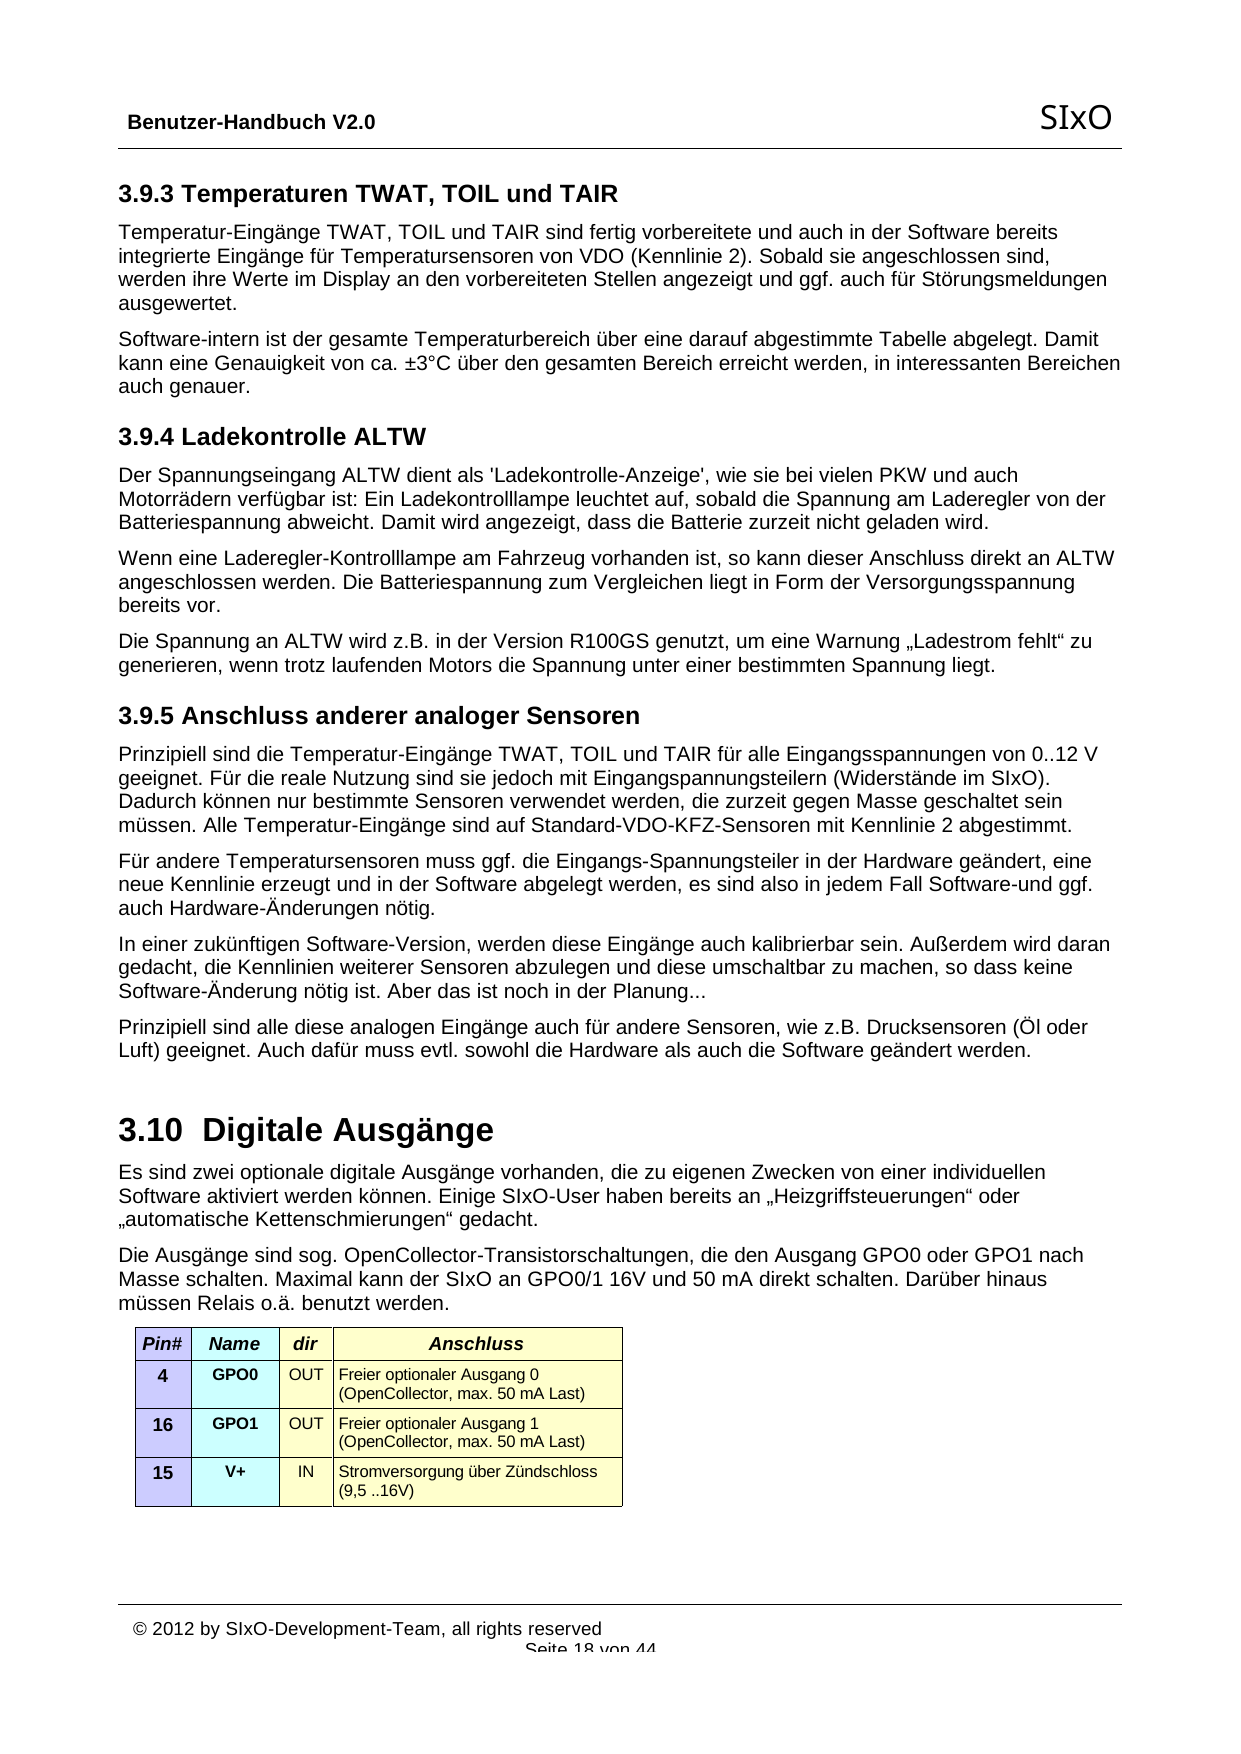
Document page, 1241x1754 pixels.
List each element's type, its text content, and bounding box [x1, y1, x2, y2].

text Software-intern ist der gesamte Temperaturbereich über eine darauf abgestimmte Tabelle abgelegt. Damit kann eine Genauigkeit von ca. ±3°C über den gesamten Bereich erreicht werden, in interessanten Bereichen auch genauer. [118, 327, 1122, 398]
text Wenn eine Laderegler-Kontrolllampe am Fahrzeug vorhanden ist, so kann dieser Anschluss direkt an ALTW angeschlossen werden. Die Batteriespannung zum Vergleichen liegt in Form der Versorgungsspannung bereits vor. [118, 547, 1122, 617]
text Es sind zwei optionale digitale Ausgänge vorhanden, die zu eigenen Zwecken von einer individuellen Software aktiviert werden können. Einige SIxO-User haben bereits an „Heizgriffsteuerungen“ oder „automatische Kettenschmierungen“ gedacht. [118, 1161, 1122, 1231]
subtitle Temperaturen TWAT, TOIL und TAIR [118, 180, 1122, 208]
subtitle Digitale Ausgänge [118, 1111, 1122, 1148]
table_cell V+ [192, 1458, 279, 1506]
table_cell 15 [136, 1458, 191, 1506]
table_cell IN [280, 1458, 332, 1506]
subtitle Anschluss anderer analoger Sensoren [118, 702, 1122, 730]
table_cell GPO0 [192, 1361, 279, 1408]
table_cell 16 [136, 1409, 191, 1457]
table_header dir [280, 1328, 332, 1360]
text Temperatur-Eingänge TWAT, TOIL und TAIR sind fertig vorbereitete und auch in der Software bereits integrierte Eingänge für Temperatursensoren von VDO (Kennlinie 2). Sobald sie angeschlossen sind, werden ihre Werte im Display an den vorbereiteten Stellen angezeigt und ggf. auch für Störungsmeldungen ausgewertet. [118, 221, 1122, 315]
table_header Pin# [136, 1328, 191, 1360]
table_cell Freier optionaler Ausgang 1 (OpenCollector, max. 50 mA Last) [334, 1409, 622, 1457]
table_cell OUT [280, 1409, 332, 1457]
table_cell GPO1 [192, 1409, 279, 1457]
text In einer zukünftigen Software-Version, werden diese Eingänge auch kalibrierbar sein. Außerdem wird daran gedacht, die Kennlinien weiterer Sensoren abzulegen und diese umschaltbar zu machen, so dass keine Software-Änderung nötig ist. Aber das ist noch in der Planung... [118, 932, 1122, 1003]
text Für andere Temperatursensoren muss ggf. die Eingangs-Spannungsteiler in der Hardware geändert, eine neue Kennlinie erzeugt und in der Software abgelegt werden, es sind also in jedem Fall Software-und ggf. auch Hardware-Änderungen nötig. [118, 849, 1122, 920]
table_cell Freier optionaler Ausgang 0 (OpenCollector, max. 50 mA Last) [334, 1361, 622, 1408]
text Der Spannungseingang ALTW dient als 'Ladekontrolle-Anzeige', wie sie bei vielen PKW und auch Motorrädern verfügbar ist: Ein Ladekontrolllampe leuchtet auf, sobald die Spannung am Laderegler von der Batteriespannung abweicht. Damit wird angezeigt, dass die Batterie zurzeit nicht geladen wird. [118, 464, 1122, 534]
text Prinzipiell sind alle diese analogen Eingänge auch für andere Sensoren, wie z.B. Drucksensoren (Öl oder Luft) geeignet. Auch dafür muss evtl. sowohl die Hardware als auch die Software geändert werden. [118, 1015, 1122, 1062]
text Die Ausgänge sind sog. OpenCollector-Transistorschaltungen, die den Ausgang GPO0 oder GPO1 nach Masse schalten. Maximal kann der SIxO an GPO0/1 16V und 50 mA direkt schalten. Darüber hinaus müssen Relais o.ä. benutzt werden. [118, 1244, 1122, 1314]
table_cell OUT [280, 1361, 332, 1408]
table_cell Stromversorgung über Zündschloss (9,5 ..16V) [334, 1458, 622, 1506]
table_header Name [192, 1328, 279, 1360]
subtitle Ladekontrolle ALTW [118, 423, 1122, 451]
table_header Anschluss [334, 1328, 622, 1360]
text Prinzipiell sind die Temperatur-Eingänge TWAT, TOIL und TAIR für alle Eingangsspannungen von 0..12 V geeignet. Für die reale Nutzung sind sie jedoch mit Eingangspannungsteilern (Widerstände im SIxO). Dadurch können nur bestimmte Sensoren verwendet werden, die zurzeit gegen Masse geschaltet sein müssen. Alle Temperatur-Eingänge sind auf Standard-VDO-KFZ-Sensoren mit Kennlinie 2 abgestimmt. [118, 742, 1122, 837]
text Die Spannung an ALTW wird z.B. in der Version R100GS genutzt, um eine Warnung „Ladestrom fehlt“ zu generieren, wenn trotz laufenden Motors die Spannung unter einer bestimmten Spannung liegt. [118, 630, 1122, 677]
table_cell 4 [136, 1361, 191, 1408]
